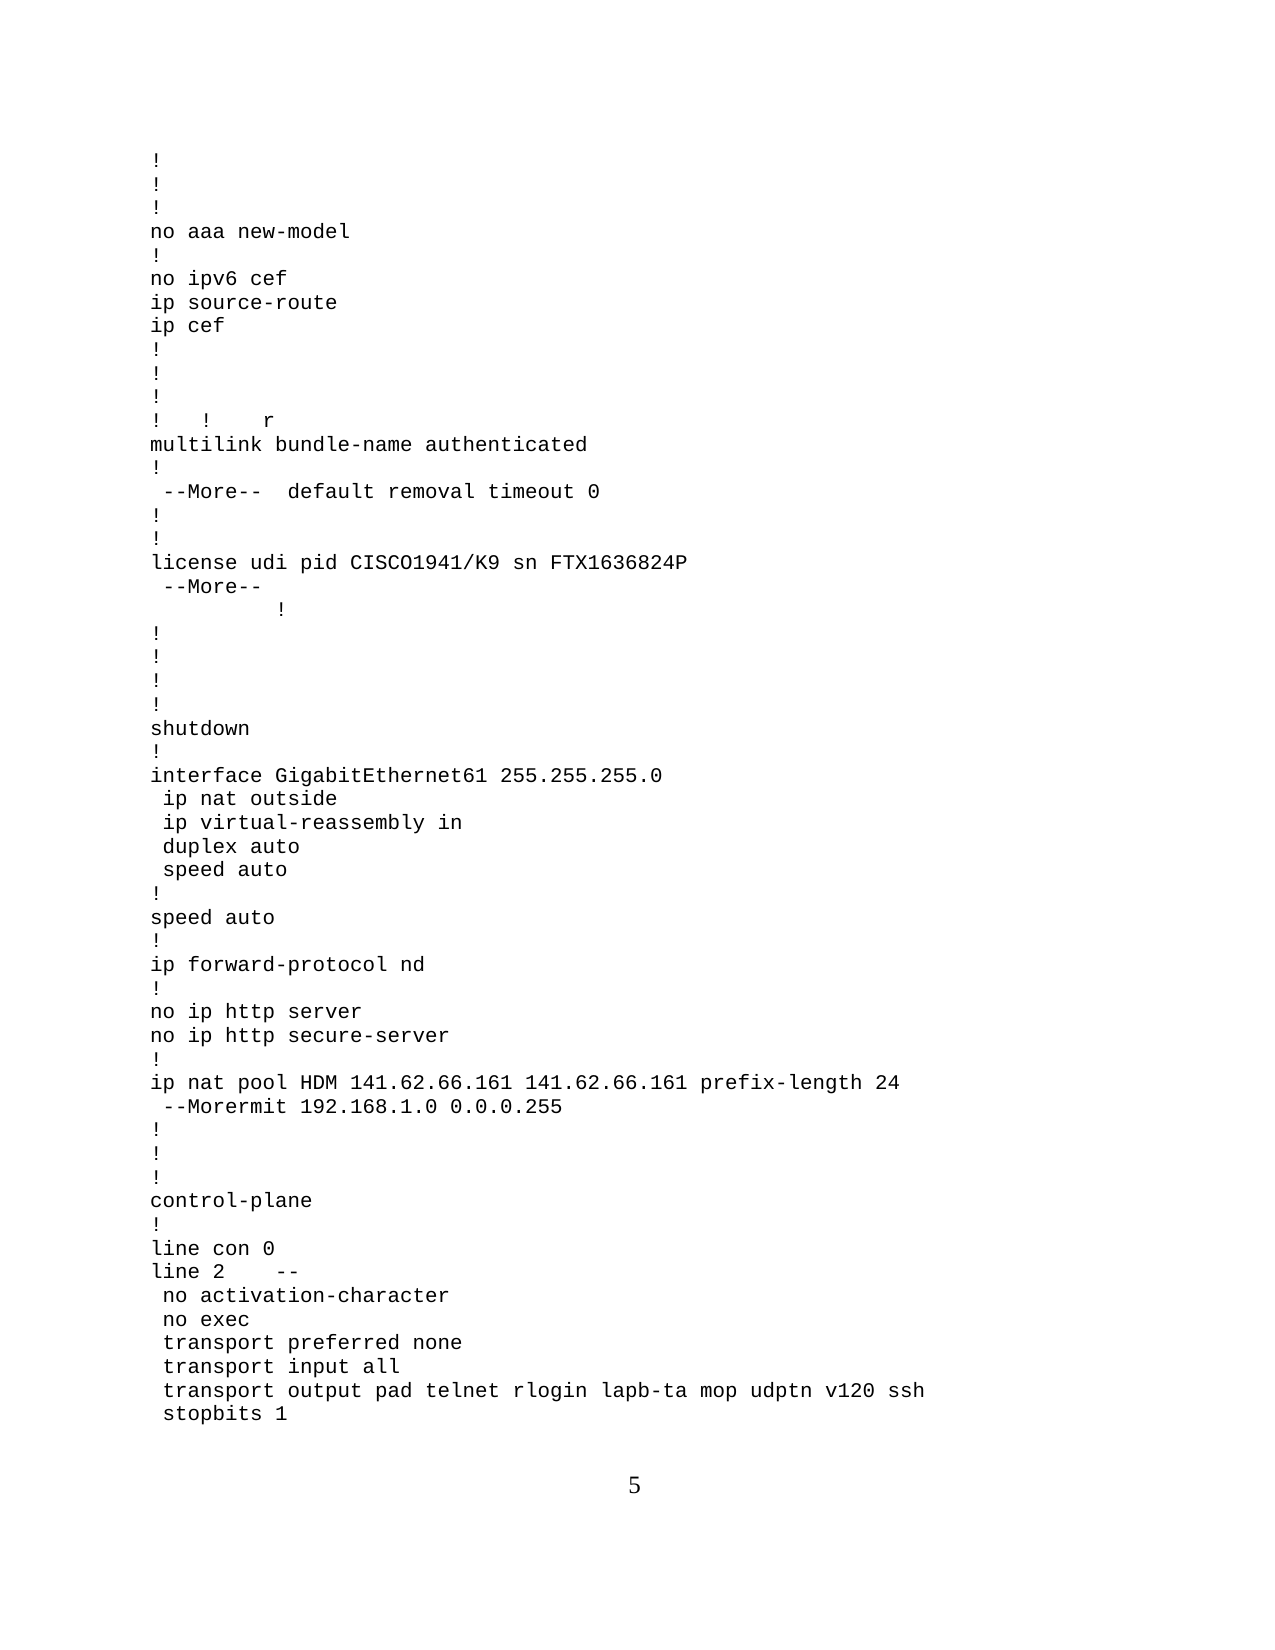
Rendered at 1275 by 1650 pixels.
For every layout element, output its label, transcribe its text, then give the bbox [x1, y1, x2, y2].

text ! [150, 599, 1125, 623]
text ! [150, 528, 1125, 552]
text ! [150, 244, 1125, 268]
text ! [150, 150, 1125, 174]
text ! [150, 363, 1125, 386]
text ! [150, 670, 1125, 694]
text license udi pid CISCO1941/K9 sn FTX1636824P [150, 552, 1125, 576]
text no activation-character [150, 1285, 1125, 1309]
text --More-- default removal timeout 0 [150, 481, 1125, 505]
text ip nat outside [150, 788, 1125, 812]
text ip nat pool HDM 141.62.66.161 141.62.66.161 prefix-length 24 [150, 1072, 1125, 1096]
text --Morermit 192.168.1.0 0.0.0.255 [150, 1096, 1125, 1119]
text ! [150, 1119, 1125, 1143]
text no ipv6 cef [150, 268, 1125, 292]
text ip virtual-reassembly in [150, 812, 1125, 836]
text --More-- [150, 576, 1125, 599]
text no ip http server [150, 1001, 1125, 1025]
text no exec [150, 1309, 1125, 1332]
text ! [150, 197, 1125, 221]
text ip cef [150, 316, 1125, 339]
text ! [150, 978, 1125, 1001]
text ! shutdown [150, 694, 1125, 741]
text ip source-route [150, 292, 1125, 316]
text ip forward-protocol nd [150, 954, 1125, 978]
text interface GigabitEthernet61 255.255.255.0 [150, 765, 1125, 788]
text control-plane ! [150, 1190, 1125, 1238]
text ! [150, 647, 1125, 670]
text stopbits 1 [150, 1403, 1125, 1427]
text ! ! ! r [150, 386, 1125, 434]
text ! speed auto [150, 883, 1125, 930]
text no ip http secure-server [150, 1025, 1125, 1048]
text multilink bundle-name authenticated [150, 434, 1125, 457]
text ! [150, 1167, 1125, 1190]
text duplex auto [150, 836, 1125, 859]
text ! [150, 457, 1125, 481]
text transport preferred none [150, 1332, 1125, 1356]
text transport input all [150, 1356, 1125, 1379]
text ! [150, 930, 1125, 954]
text no aaa new-model [150, 221, 1125, 244]
text ! [150, 623, 1125, 647]
text line con 0 line 2 -- [150, 1238, 1125, 1285]
text ! [150, 339, 1125, 363]
text transport output pad telnet rlogin lapb-ta mop udptn v120 ssh [150, 1379, 1125, 1403]
text ! [150, 1048, 1125, 1072]
text speed auto [150, 859, 1125, 883]
text ! [150, 174, 1125, 197]
text ! [150, 1143, 1125, 1167]
text ! [150, 741, 1125, 765]
text ! [150, 505, 1125, 528]
